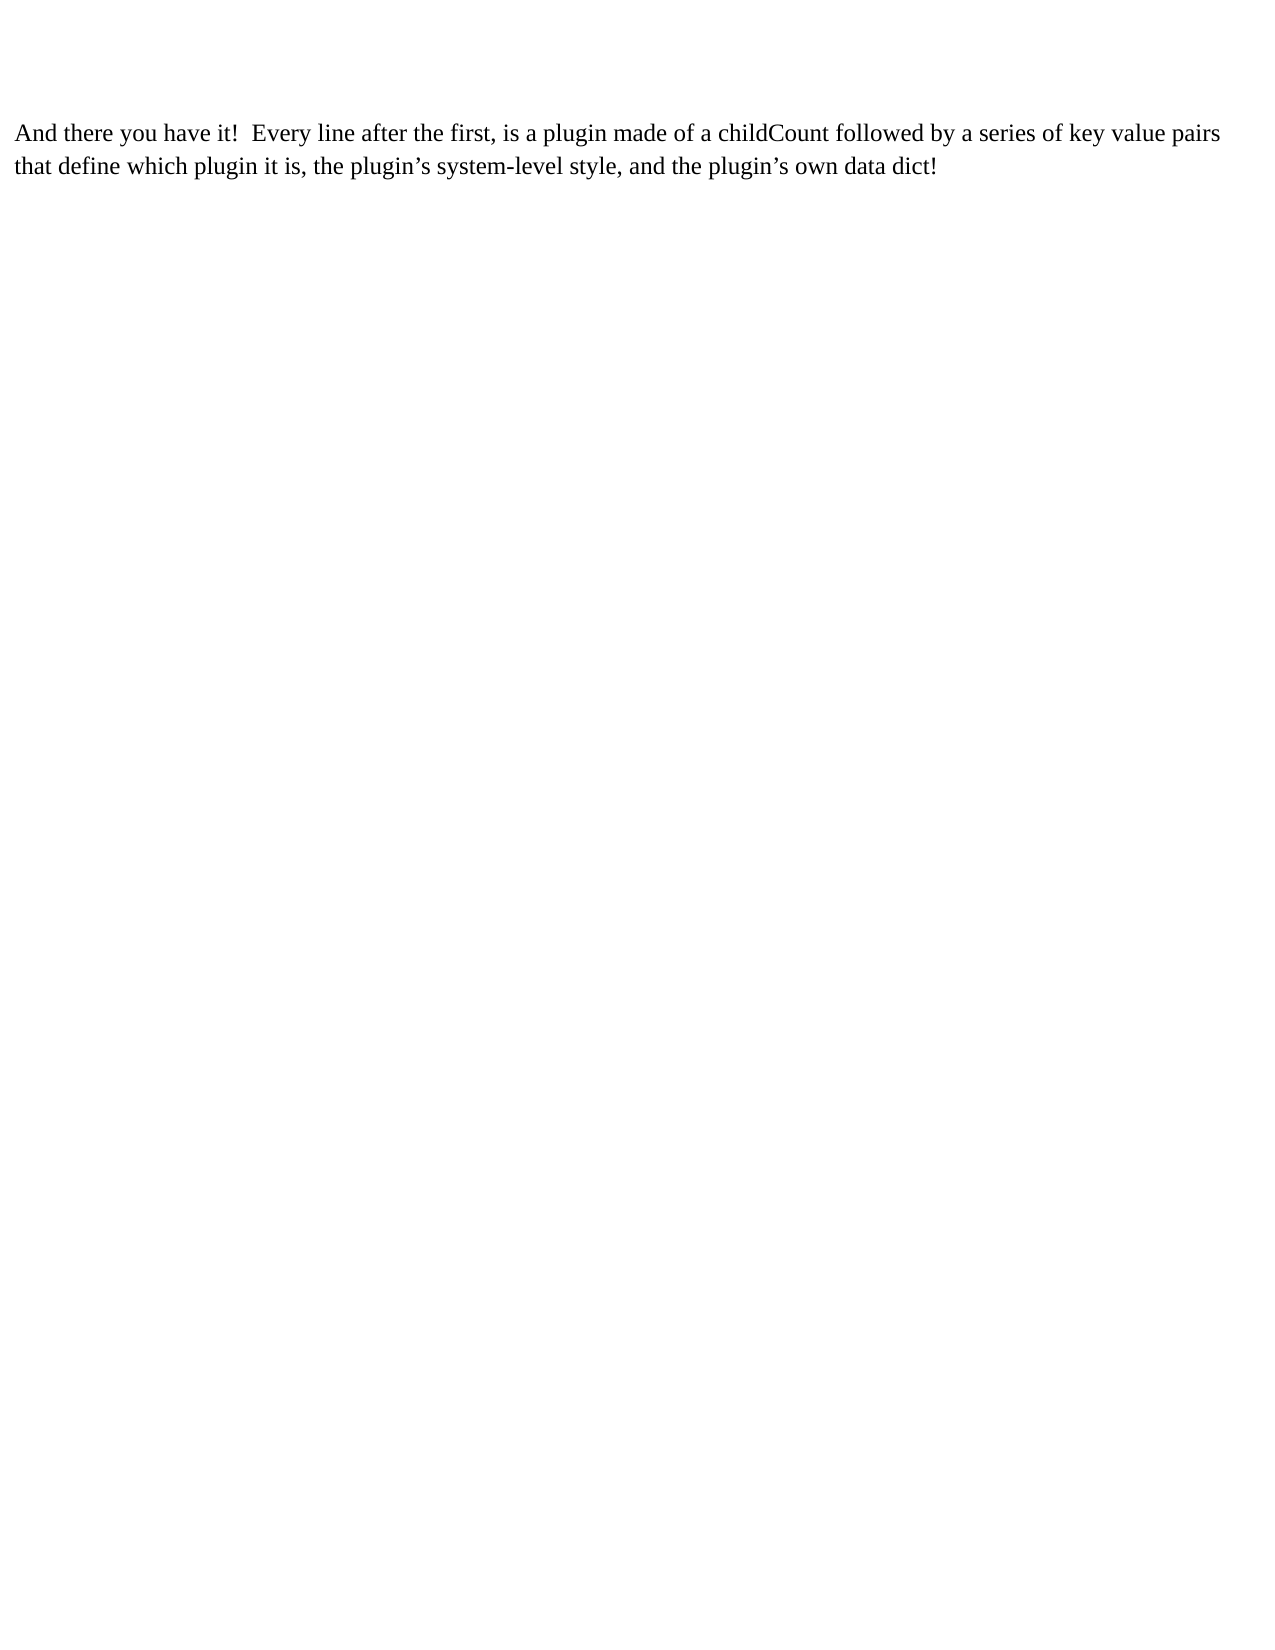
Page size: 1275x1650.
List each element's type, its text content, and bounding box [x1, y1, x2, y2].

text And there you have it! Every line after the first, is a plugin made of a childCount followed by a series of key value pairs that define which plugin it is, the plugin’s system-level style, and the plugin’s own data dict! [14, 118, 1242, 180]
